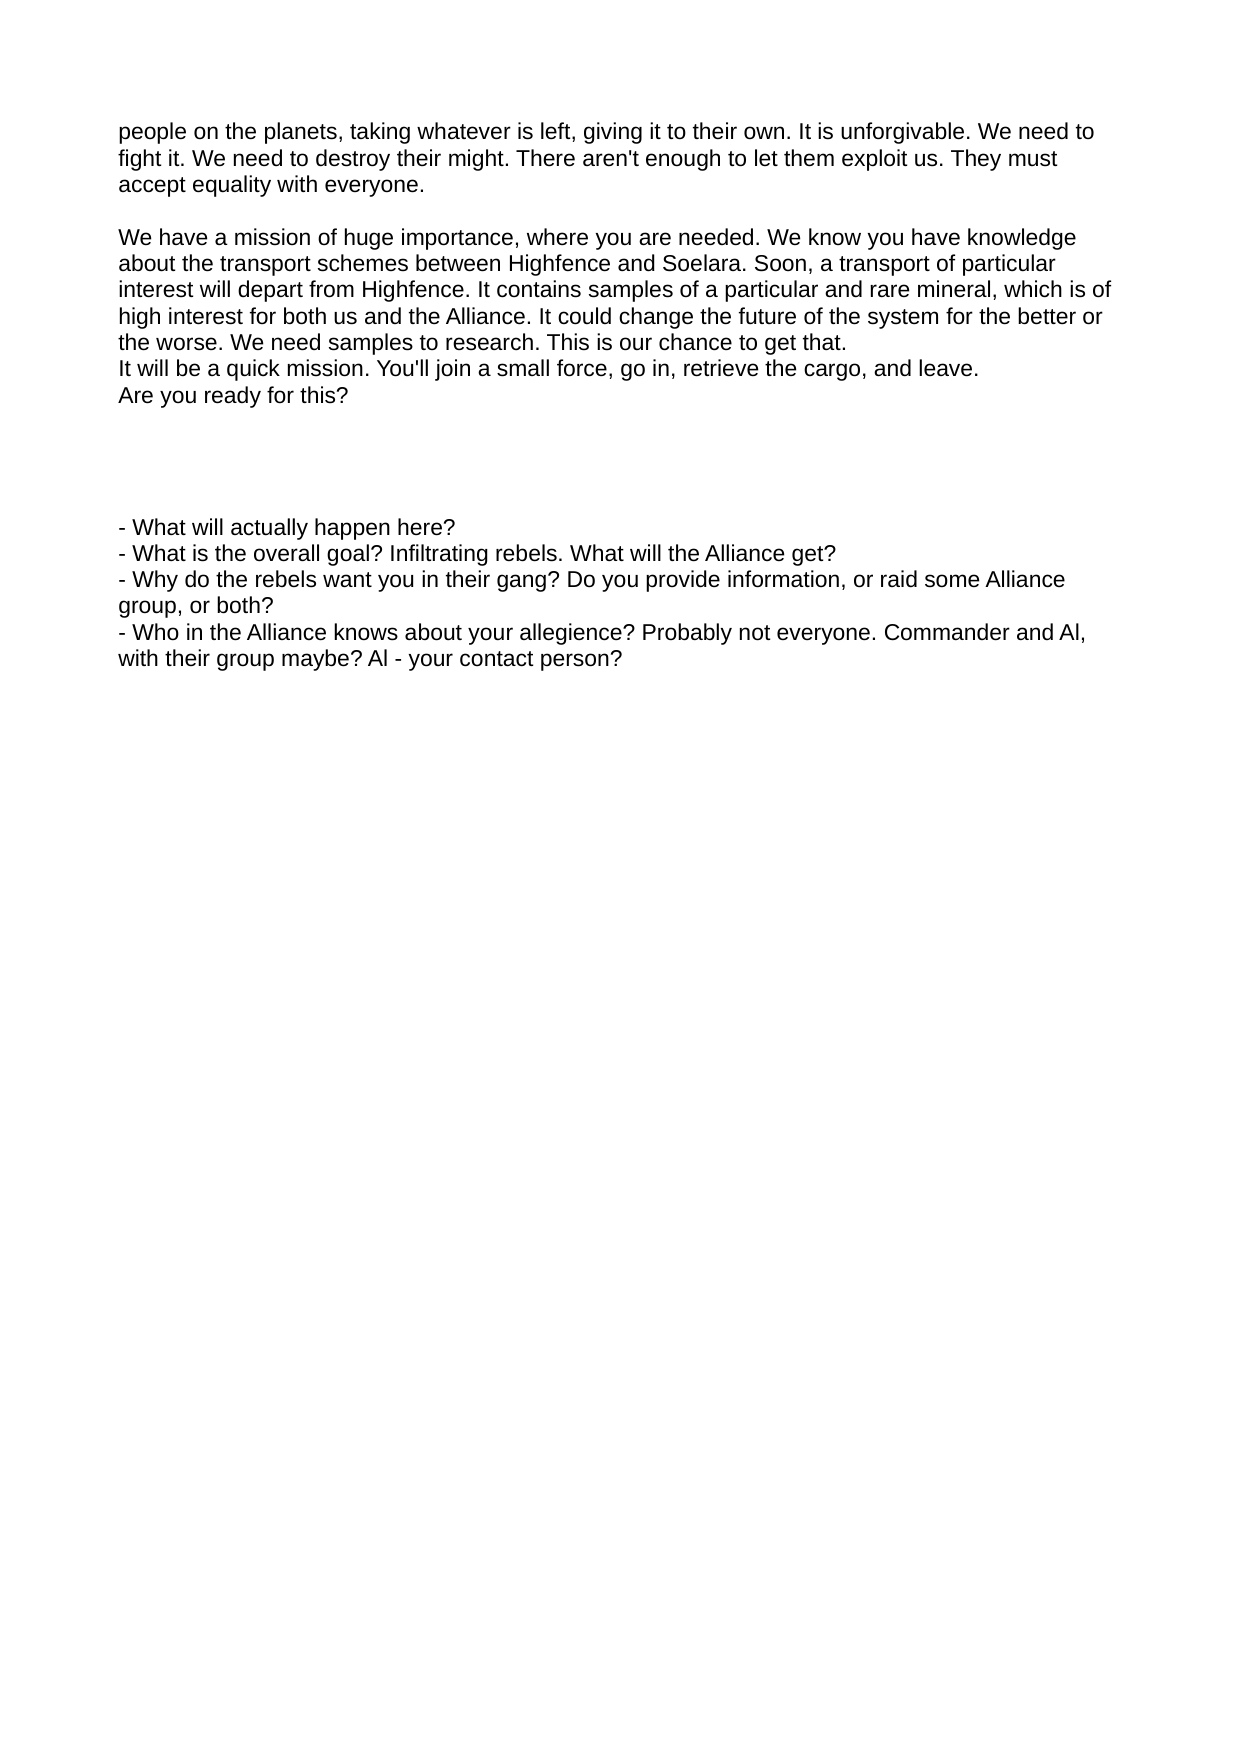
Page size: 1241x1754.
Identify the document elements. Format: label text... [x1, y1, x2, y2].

text - What will actually happen here? [118, 513, 1122, 540]
text people on the planets, taking whatever is left, giving it to their own. It is unforgivable. We need to fight it. We need to destroy their might. There aren't enough to let them exploit us. They must accept equality with everyone. [118, 118, 1122, 197]
text It will be a quick mission. You'll join a small force, go in, retrieve the cargo, and leave. [118, 355, 1122, 382]
text Are you ready for this? [118, 382, 1122, 408]
text - What is the overall goal? Infiltrating rebels. What will the Alliance get? [118, 540, 1122, 566]
text - Who in the Alliance knows about your allegience? Probably not everyone. Commander and Al, with their group maybe? Al - your contact person? [118, 619, 1122, 672]
text - Why do the rebels want you in their gang? Do you provide information, or raid some Alliance group, or both? [118, 566, 1122, 619]
text We have a mission of huge importance, where you are needed. We know you have knowledge about the transport schemes between Highfence and Soelara. Soon, a transport of particular interest will depart from Highfence. It contains samples of a particular and rare mineral, which is of high interest for both us and the Alliance. It could change the future of the system for the better or the worse. We need samples to research. This is our chance to get that. [118, 223, 1122, 355]
